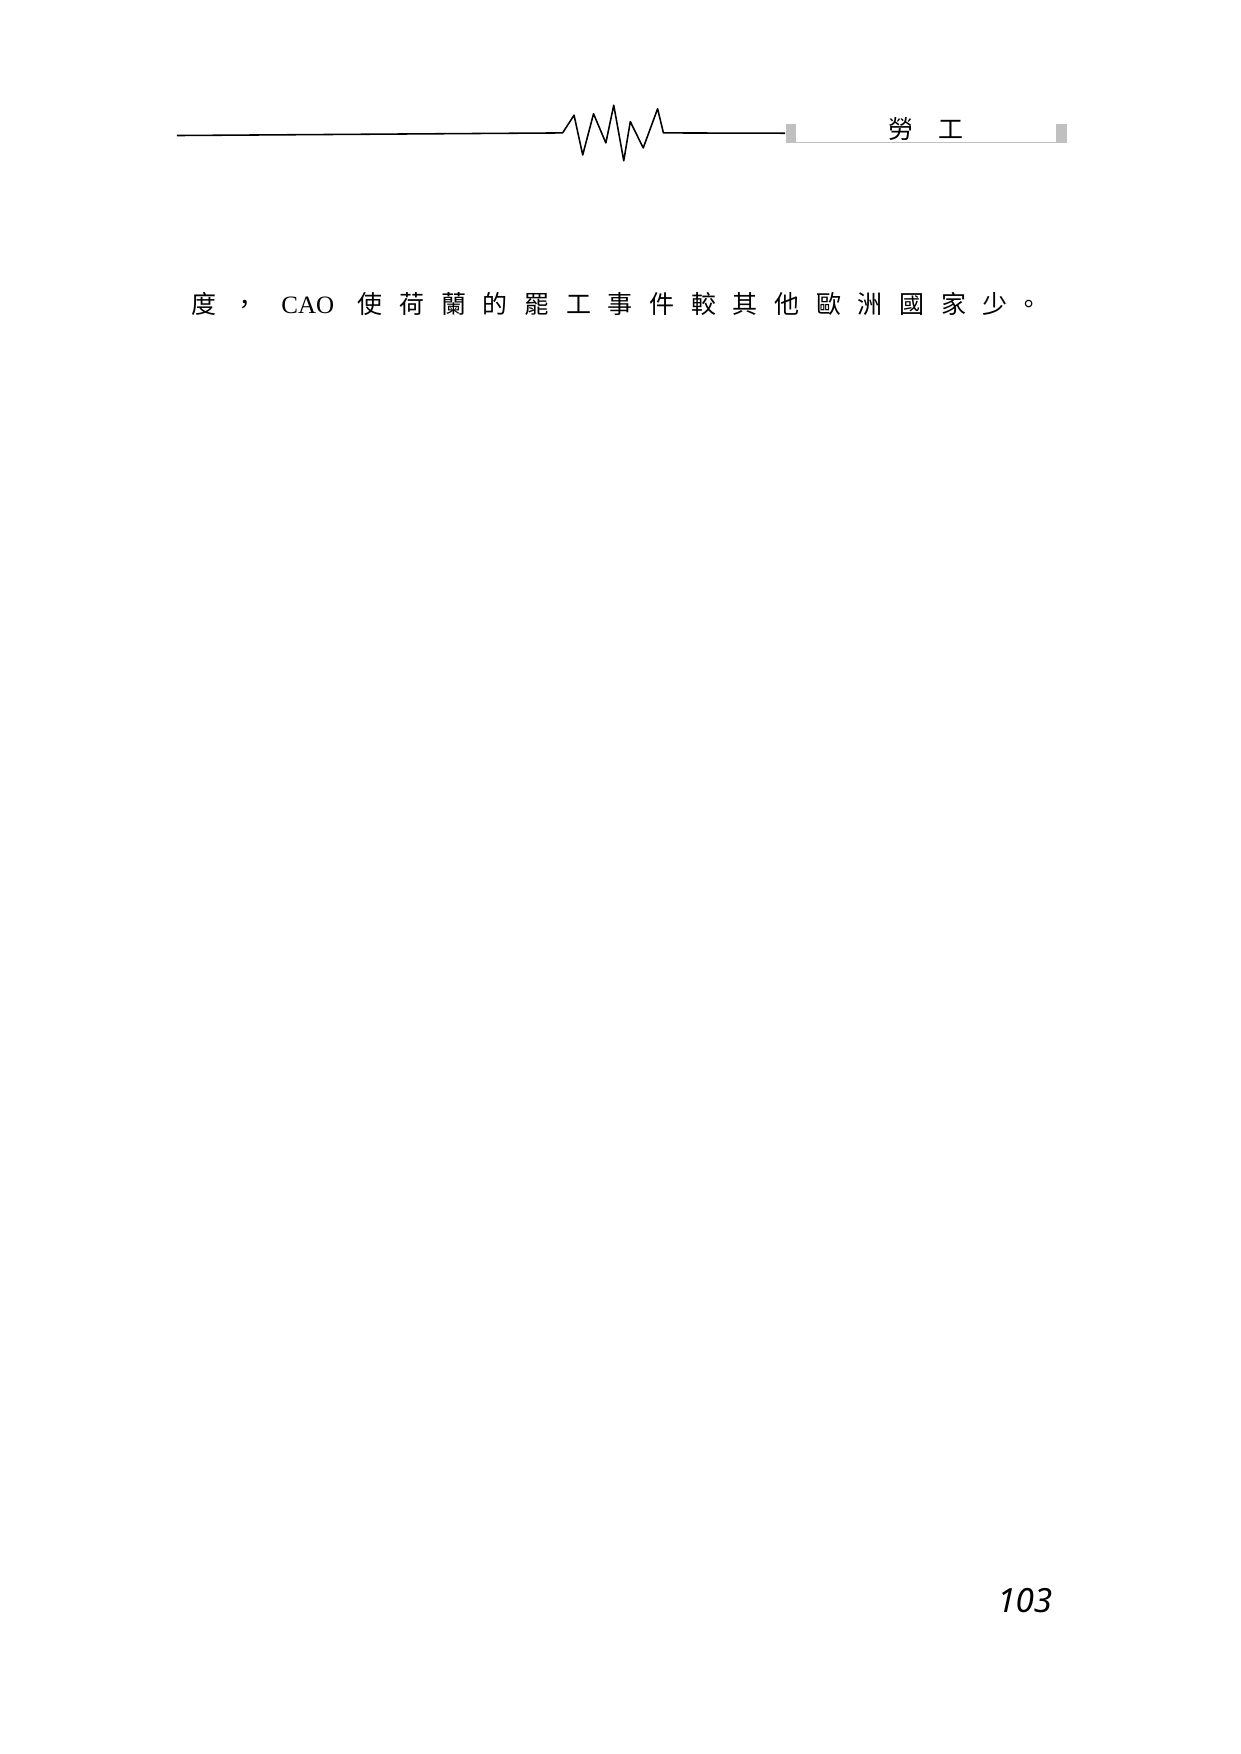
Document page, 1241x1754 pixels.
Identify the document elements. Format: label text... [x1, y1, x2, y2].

text 度，CAO使荷蘭的罷工事件較其他歐洲國家少。 [183, 250, 1058, 313]
